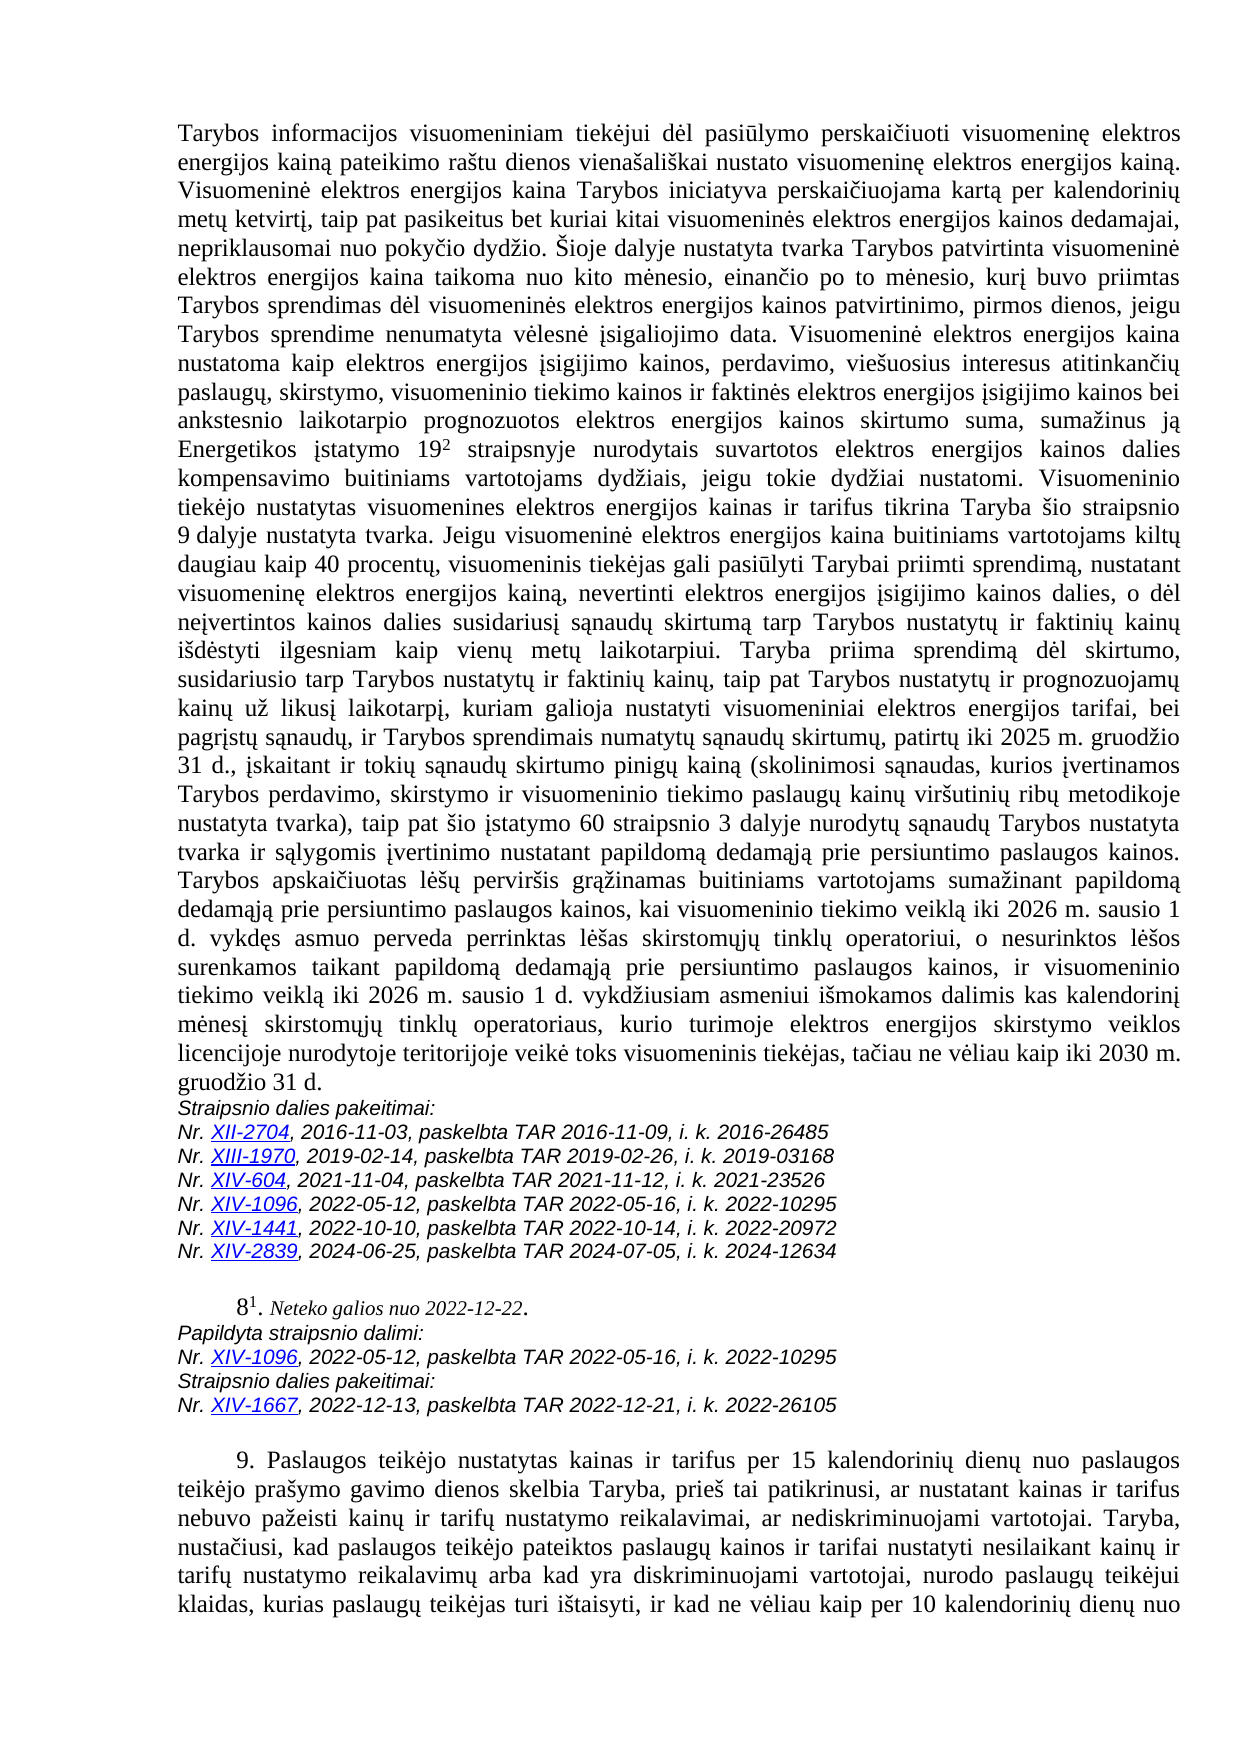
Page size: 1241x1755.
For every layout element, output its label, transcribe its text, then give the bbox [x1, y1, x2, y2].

text Nr. XIV-1096, 2022-05-12, paskelbta TAR 2022-05-16, i. k. 2022-10295 [177, 1345, 1181, 1369]
text Tarybos informacijos visuomeniniam tiekėjui dėl pasiūlymo perskaičiuoti visuomeninę elektros energijos kainą pateikimo raštu dienos vienašališkai nustato visuomeninę elektros energijos kainą. Visuomeninė elektros energijos kaina Tarybos iniciatyva perskaičiuojama kartą per kalendorinių metų ketvirtį, taip pat pasikeitus bet kuriai kitai visuomeninės elektros energijos kainos dedamajai, nepriklausomai nuo pokyčio dydžio. Šioje dalyje nustatyta tvarka Tarybos patvirtinta visuomeninė elektros energijos kaina taikoma nuo kito mėnesio, einančio po to mėnesio, kurį buvo priimtas Tarybos sprendimas dėl visuomeninės elektros energijos kainos patvirtinimo, pirmos dienos, jeigu Tarybos sprendime nenumatyta vėlesnė įsigaliojimo data. Visuomeninė elektros energijos kaina nustatoma kaip elektros energijos įsigijimo kainos, perdavimo, viešuosius interesus atitinkančių paslaugų, skirstymo, visuomeninio tiekimo kainos ir faktinės elektros energijos įsigijimo kainos bei ankstesnio laikotarpio prognozuotos elektros energijos kainos skirtumo suma, sumažinus ją Energetikos įstatymo 192 straipsnyje nurodytais suvartotos elektros energijos kainos dalies kompensavimo buitiniams vartotojams dydžiais, jeigu tokie dydžiai nustatomi. Visuomeninio tiekėjo nustatytas visuomenines elektros energijos kainas ir tarifus tikrina Taryba šio straipsnio 9 dalyje nustatyta tvarka. Jeigu visuomeninė elektros energijos kaina buitiniams vartotojams kiltų daugiau kaip 40 procentų, visuomeninis tiekėjas gali pasiūlyti Tarybai priimti sprendimą, nustatant visuomeninę elektros energijos kainą, nevertinti elektros energijos įsigijimo kainos dalies, o dėl neįvertintos kainos dalies susidariusį sąnaudų skirtumą tarp Tarybos nustatytų ir faktinių kainų išdėstyti ilgesniam kaip vienų metų laikotarpiui. Taryba priima sprendimą dėl skirtumo, susidariusio tarp Tarybos nustatytų ir faktinių kainų, taip pat Tarybos nustatytų ir prognozuojamų kainų už likusį laikotarpį, kuriam galioja nustatyti visuomeniniai elektros energijos tarifai, bei pagrįstų sąnaudų, ir Tarybos sprendimais numatytų sąnaudų skirtumų, patirtų iki 2025 m. gruodžio 31 d., įskaitant ir tokių sąnaudų skirtumo pinigų kainą (skolinimosi sąnaudas, kurios įvertinamos Tarybos perdavimo, skirstymo ir visuomeninio tiekimo paslaugų kainų viršutinių ribų metodikoje nustatyta tvarka), taip pat šio įstatymo 60 straipsnio 3 dalyje nurodytų sąnaudų Tarybos nustatyta tvarka ir sąlygomis įvertinimo nustatant papildomą dedamąją prie persiuntimo paslaugos kainos. Tarybos apskaičiuotas lėšų perviršis grąžinamas buitiniams vartotojams sumažinant papildomą dedamąją prie persiuntimo paslaugos kainos, kai visuomeninio tiekimo veiklą iki 2026 m. sausio 1 d. vykdęs asmuo perveda perrinktas lėšas skirstomųjų tinklų operatoriui, o nesurinktos lėšos surenkamos taikant papildomą dedamąją prie persiuntimo paslaugos kainos, ir visuomeninio tiekimo veiklą iki 2026 m. sausio 1 d. vykdžiusiam asmeniui išmokamos dalimis kas kalendorinį mėnesį skirstomųjų tinklų operatoriaus, kurio turimoje elektros energijos skirstymo veiklos licencijoje nurodytoje teritorijoje veikė toks visuomeninis tiekėjas, tačiau ne vėliau kaip iki 2030 m. gruodžio 31 d. [177, 118, 1181, 1096]
text Straipsnio dalies pakeitimai: [177, 1096, 1181, 1119]
text Papildyta straipsnio dalimi: [177, 1321, 1181, 1345]
text 81. Neteko galios nuo 2022-12-22. [177, 1292, 1181, 1321]
text Nr. XIV-2839, 2024-06-25, paskelbta TAR 2024-07-05, i. k. 2024-12634 [177, 1239, 1181, 1263]
text Nr. XIV-1441, 2022-10-10, paskelbta TAR 2022-10-14, i. k. 2022-20972 [177, 1215, 1181, 1239]
text Nr. XIV-1096, 2022-05-12, paskelbta TAR 2022-05-16, i. k. 2022-10295 [177, 1191, 1181, 1215]
text Straipsnio dalies pakeitimai: [177, 1369, 1181, 1393]
text Nr. XII-2704, 2016-11-03, paskelbta TAR 2016-11-09, i. k. 2016-26485 [177, 1119, 1181, 1143]
text Nr. XIV-1667, 2022-12-13, paskelbta TAR 2022-12-21, i. k. 2022-26105 [177, 1393, 1181, 1417]
text Nr. XIII-1970, 2019-02-14, paskelbta TAR 2019-02-26, i. k. 2019-03168 [177, 1143, 1181, 1167]
text Nr. XIV-604, 2021-11-04, paskelbta TAR 2021-11-12, i. k. 2021-23526 [177, 1167, 1181, 1191]
text 9. Paslaugos teikėjo nustatytas kainas ir tarifus per 15 kalendorinių dienų nuo paslaugos teikėjo prašymo gavimo dienos skelbia Taryba, prieš tai patikrinusi, ar nustatant kainas ir tarifus nebuvo pažeisti kainų ir tarifų nustatymo reikalavimai, ar nediskriminuojami vartotojai. Taryba, nustačiusi, kad paslaugos teikėjo pateiktos paslaugų kainos ir tarifai nustatyti nesilaikant kainų ir tarifų nustatymo reikalavimų arba kad yra diskriminuojami vartotojai, nurodo paslaugų teikėjui klaidas, kurias paslaugų teikėjas turi ištaisyti, ir kad ne vėliau kaip per 10 kalendorinių dienų nuo [177, 1445, 1181, 1618]
